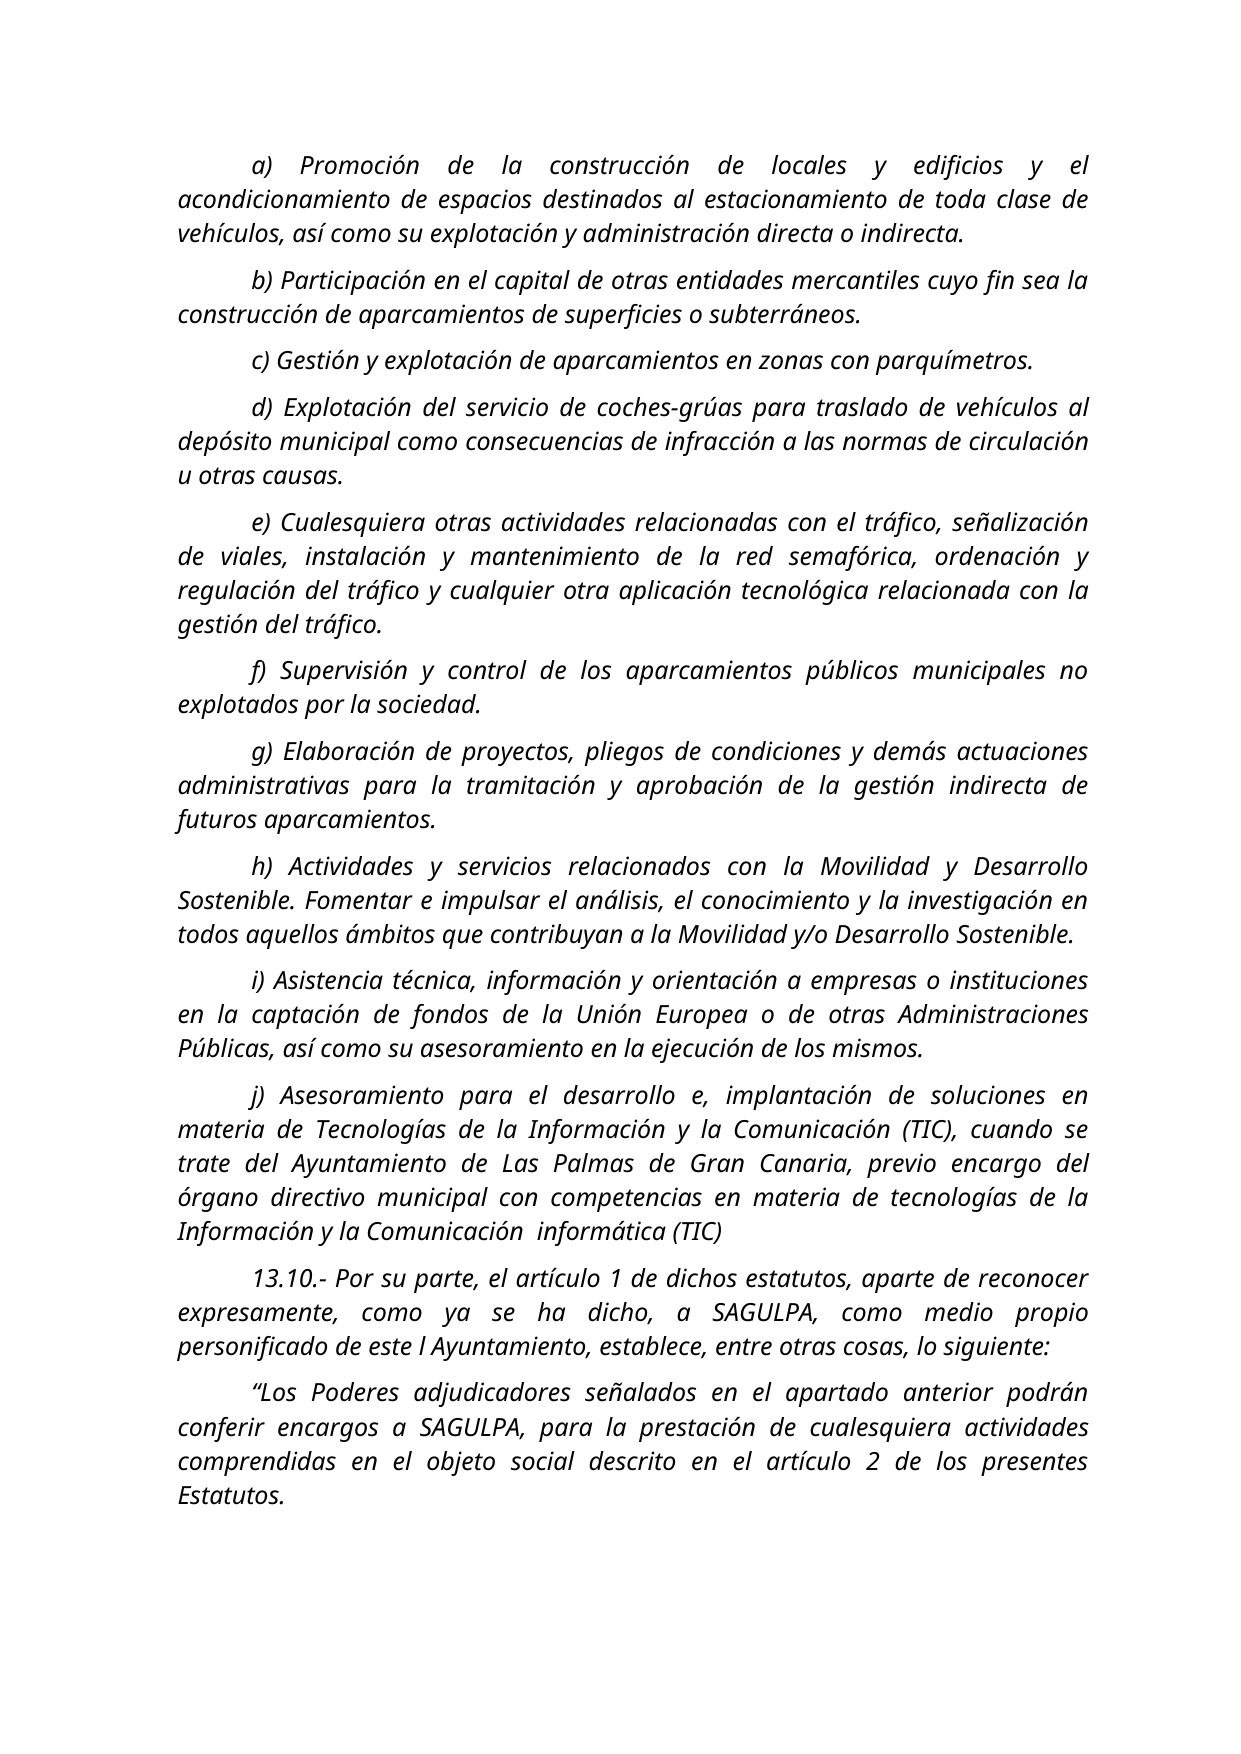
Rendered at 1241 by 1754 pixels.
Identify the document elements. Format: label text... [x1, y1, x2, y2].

text c) Gestión y explotación de aparcamientos en zonas con parquímetros. [177, 343, 1093, 377]
text “Los Poderes adjudicadores señalados en el apartado anterior podrán conferir encargos a SAGULPA, para la prestación de cualesquiera actividades comprendidas en el objeto social descrito en el artículo 2 de los presentes Estatutos. [177, 1375, 1093, 1511]
text d) Explotación del servicio de coches-grúas para traslado de vehículos al depósito municipal como consecuencias de infracción a las normas de circulación u otras causas. [177, 389, 1093, 492]
text g) Elaboración de proyectos, pliegos de condiciones y demás actuaciones administrativas para la tramitación y aprobación de la gestión indirecta de futuros aparcamientos. [177, 733, 1093, 836]
text b) Participación en el capital de otras entidades mercantiles cuyo fin sea la construcción de aparcamientos de superficies o subterráneos. [177, 262, 1093, 330]
text h) Actividades y servicios relacionados con la Movilidad y Desarrollo Sostenible. Fomentar e impulsar el análisis, el conocimiento y la investigación en todos aquellos ámbitos que contribuyan a la Movilidad y/o Desarrollo Sostenible. [177, 848, 1093, 950]
text j) Asesoramiento para el desarrollo e, implantación de soluciones en materia de Tecnologías de la Información y la Comunicación (TIC), cuando se trate del Ayuntamiento de Las Palmas de Gran Canaria, previo encargo del órgano directivo municipal con competencias en materia de tecnologías de la Información y la Comunicación informática (TIC) [177, 1078, 1093, 1248]
text e) Cualesquiera otras actividades relacionadas con el tráfico, señalización de viales, instalación y mantenimiento de la red semafórica, ordenación y regulación del tráfico y cualquier otra aplicación tecnológica relacionada con la gestión del tráfico. [177, 504, 1093, 640]
text i) Asistencia técnica, información y orientación a empresas o instituciones en la captación de fondos de la Unión Europea o de otras Administraciones Públicas, así como su asesoramiento en la ejecución de los mismos. [177, 963, 1093, 1065]
text a) Promoción de la construcción de locales y edificios y el acondicionamiento de espacios destinados al estacionamiento de toda clase de vehículos, así como su explotación y administración directa o indirecta. [177, 148, 1093, 250]
text 13.10.- Por su parte, el artículo 1 de dichos estatutos, aparte de reconocer expresamente, como ya se ha dicho, a SAGULPA, como medio propio personificado de este l Ayuntamiento, establece, entre otras cosas, lo siguiente: [177, 1260, 1093, 1363]
text f) Supervisión y control de los aparcamientos públicos municipales no explotados por la sociedad. [177, 653, 1093, 721]
